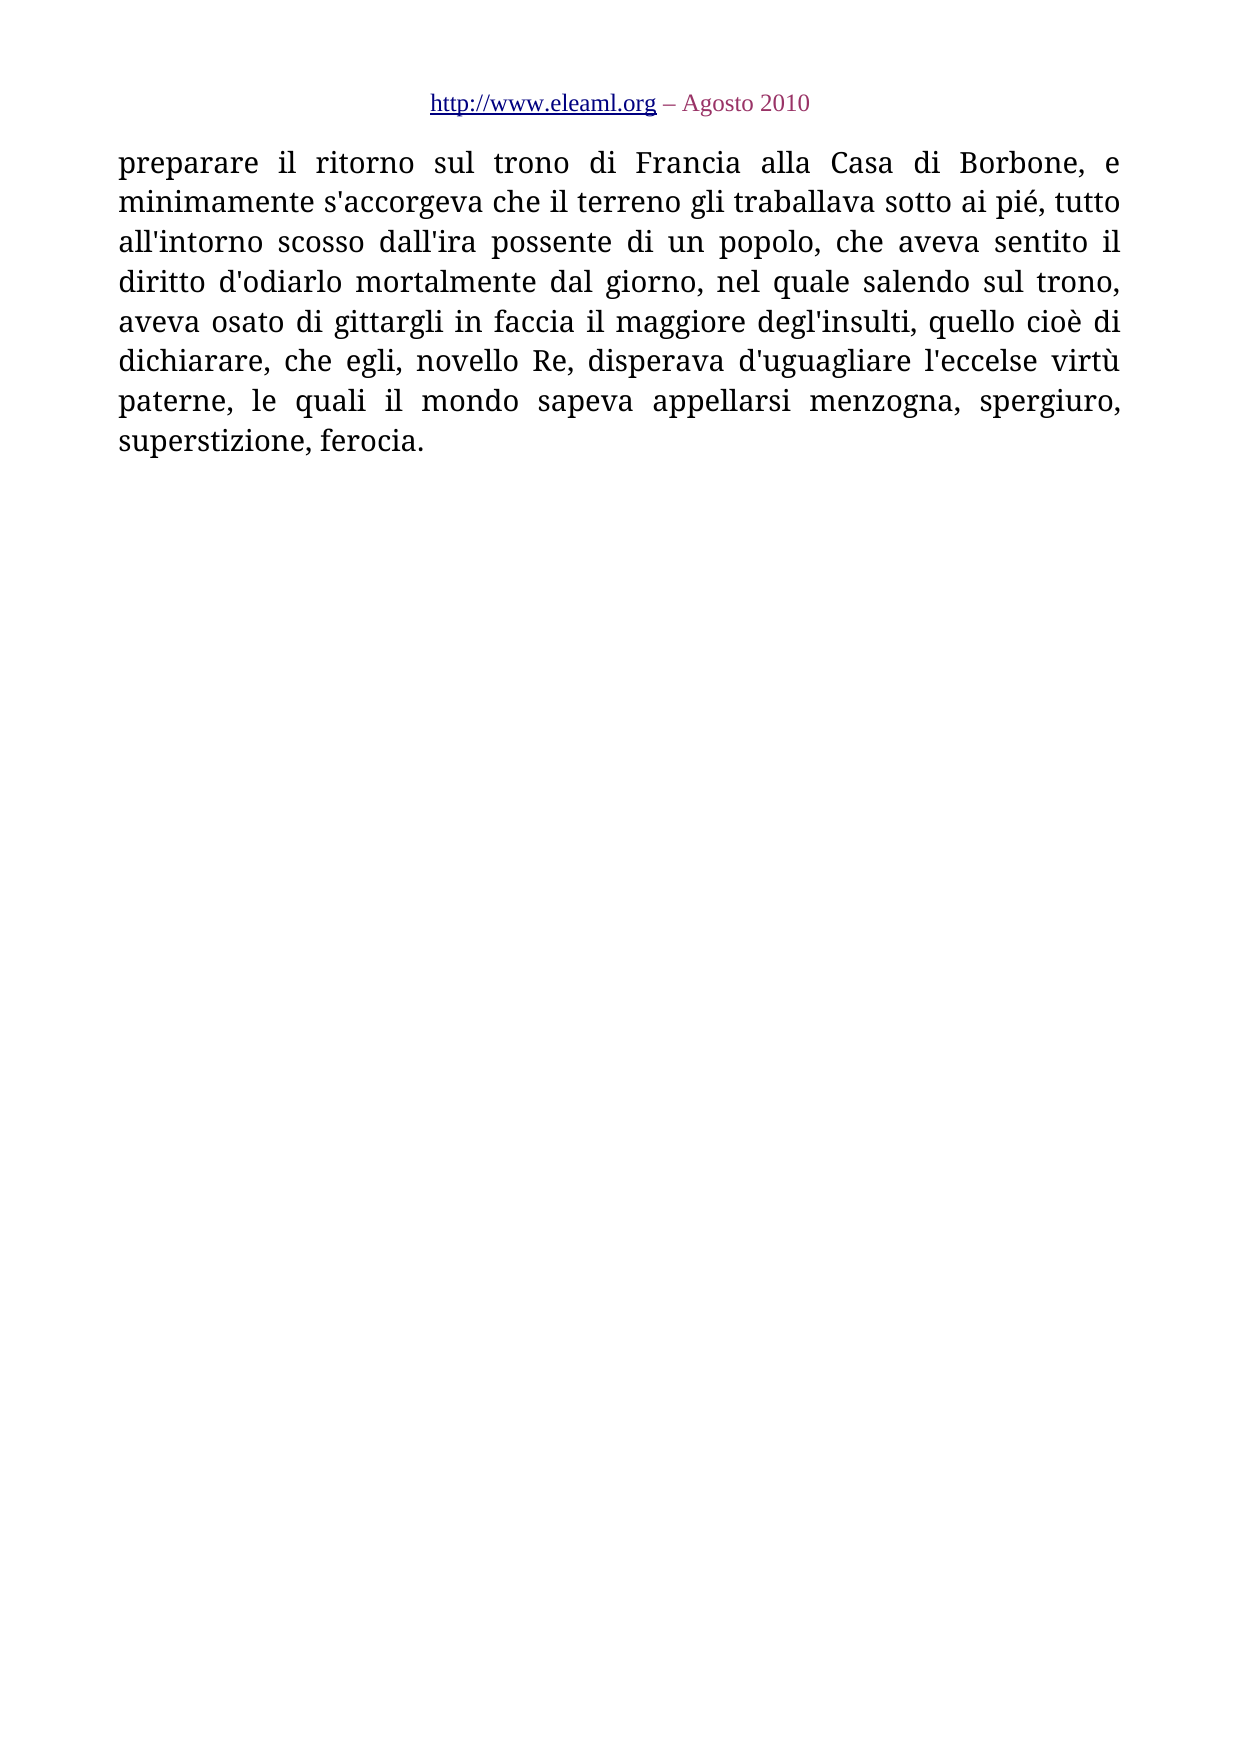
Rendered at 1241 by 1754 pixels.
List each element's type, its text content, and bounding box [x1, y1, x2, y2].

text preparare il ritorno sul trono di Francia alla Casa di Borbone, e minimamente s'accorgeva che il terreno gli traballava sotto ai pié, tutto all'intorno scosso dall'ira possente di un popolo, che aveva sentito il diritto d'odiarlo mortalmente dal giorno, nel quale salendo sul trono, aveva osato di gittargli in faccia il maggiore degl'insulti, quello cioè di dichiarare, che egli, novello Re, disperava d'uguagliare l'eccelse virtù paterne, le quali il mondo sapeva appellarsi menzogna, spergiuro, superstizione, ferocia. [118, 142, 1122, 459]
